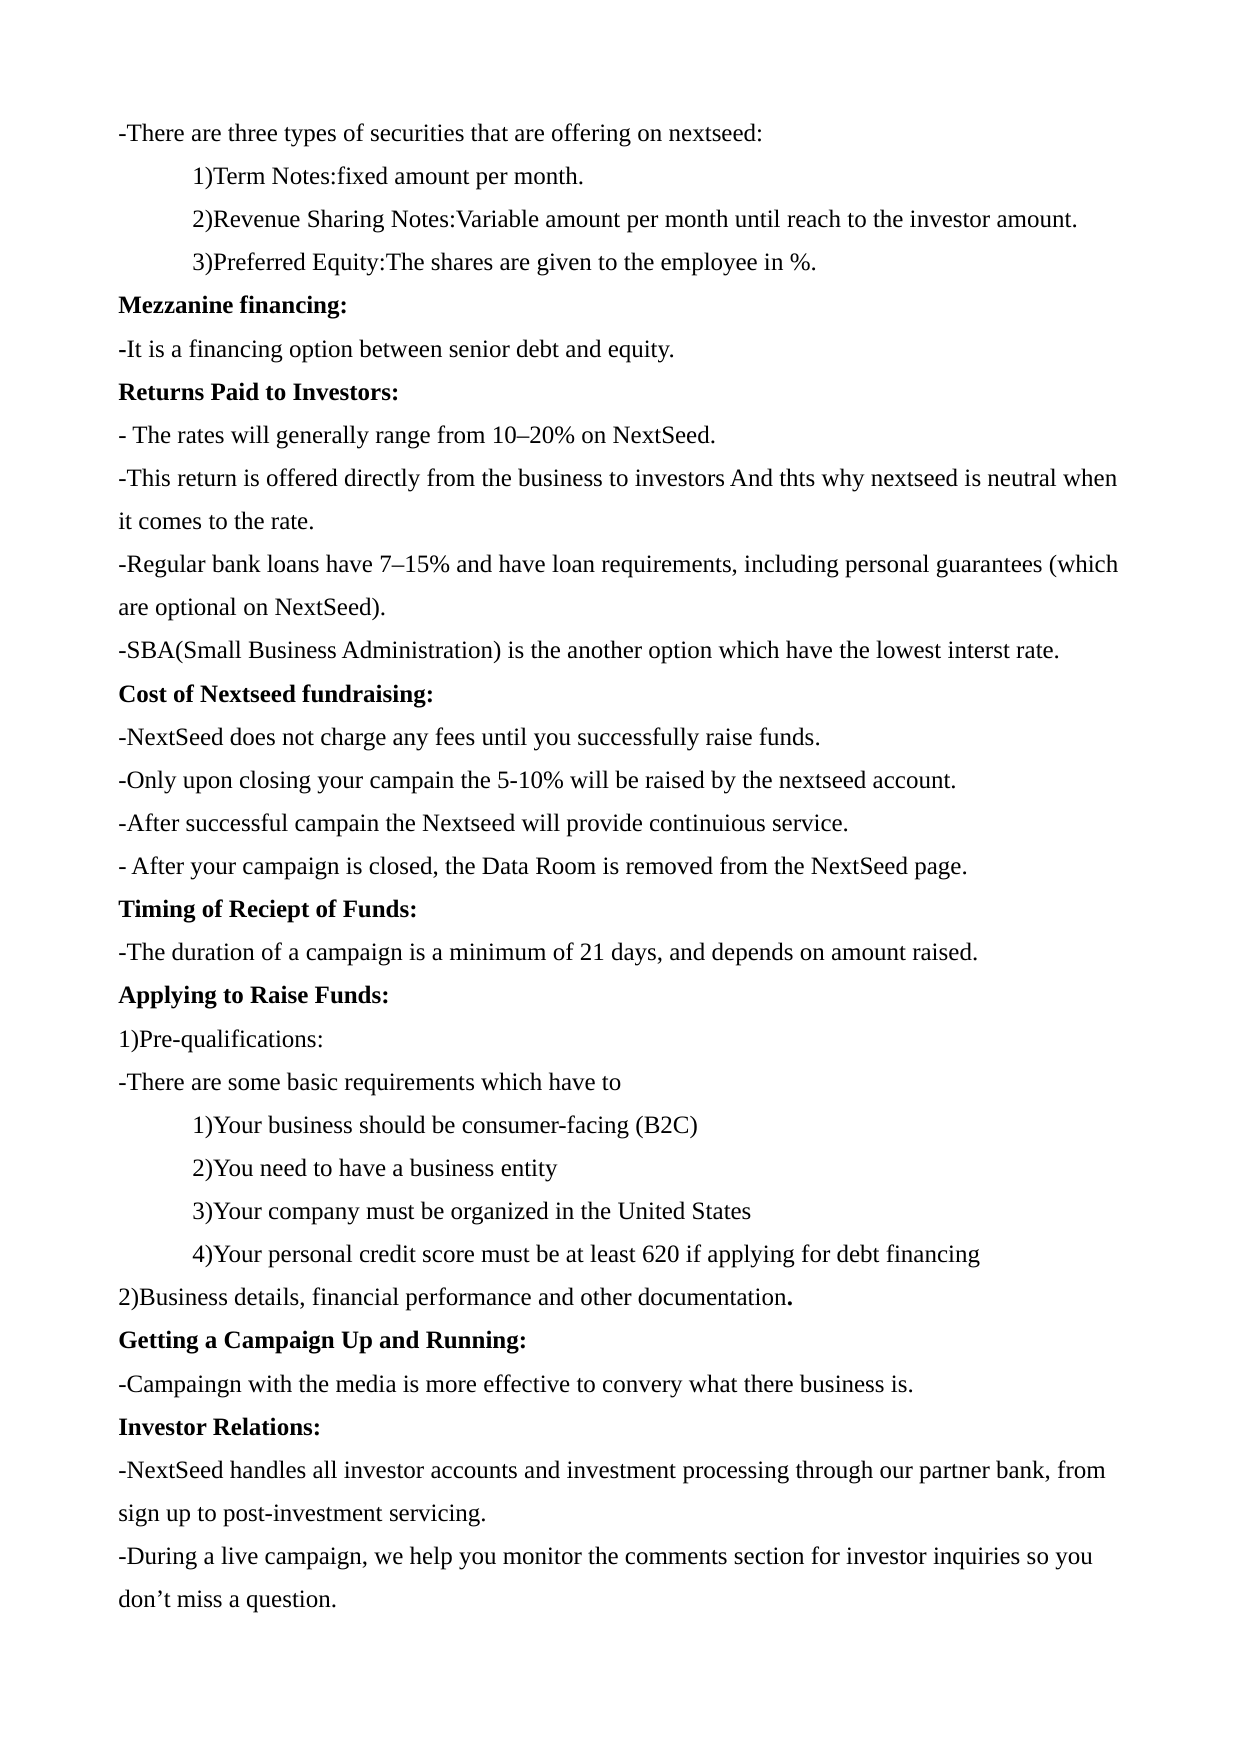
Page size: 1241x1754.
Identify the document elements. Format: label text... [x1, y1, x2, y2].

text 2)Revenue Sharing Notes:Variable amount per month until reach to the investor amount. [118, 204, 1122, 233]
text Investor Relations: [118, 1412, 1122, 1441]
text -NextSeed does not charge any fees until you successfully raise funds. [118, 722, 1122, 751]
text -This return is offered directly from the business to investors And thts why nextseed is neutral when it comes to the rate. [118, 463, 1122, 535]
text -There are some basic requirements which have to [118, 1067, 1122, 1096]
text -Campaingn with the media is more effective to convery what there business is. [118, 1369, 1122, 1397]
text 2)Business details, financial performance and other documentation. [118, 1282, 1122, 1311]
text Timing of Reciept of Funds: [118, 894, 1122, 923]
text Mezzanine financing: [118, 291, 1122, 319]
text -There are three types of securities that are offering on nextseed: [118, 118, 1122, 147]
text - After your campaign is closed, the Data Room is removed from the NextSeed page. [118, 851, 1122, 880]
text Cost of Nextseed fundraising: [118, 679, 1122, 707]
text 1)Pre-qualifications: [118, 1024, 1122, 1052]
text -Only upon closing your campain the 5-10% will be raised by the nextseed account. [118, 765, 1122, 794]
text 3)Preferred Equity:The shares are given to the employee in %. [118, 247, 1122, 276]
text -NextSeed handles all investor accounts and investment processing through our partner bank, from sign up to post-investment servicing. [118, 1455, 1122, 1527]
text 1)Your business should be consumer-facing (B2C) [118, 1110, 1122, 1139]
text 1)Term Notes:fixed amount per month. [118, 161, 1122, 190]
text -After successful campain the Nextseed will provide continuious service. [118, 808, 1122, 837]
text -SBA(Small Business Administration) is the another option which have the lowest interst rate. [118, 636, 1122, 664]
text -During a live campaign, we help you monitor the comments section for investor inquiries so you don’t miss a question. [118, 1541, 1122, 1613]
text 2)You need to have a business entity [118, 1153, 1122, 1182]
text -Regular bank loans have 7–15% and have loan requirements, including personal guarantees (which are optional on NextSeed). [118, 549, 1122, 621]
text Getting a Campaign Up and Running: [118, 1326, 1122, 1354]
text -It is a financing option between senior debt and equity. [118, 334, 1122, 362]
text - The rates will generally range from 10–20% on NextSeed. [118, 420, 1122, 449]
text 3)Your company must be organized in the United States [118, 1196, 1122, 1225]
text -The duration of a campaign is a minimum of 21 days, and depends on amount raised. [118, 937, 1122, 966]
text 4)Your personal credit score must be at least 620 if applying for debt financing [118, 1239, 1122, 1268]
text Applying to Raise Funds: [118, 981, 1122, 1009]
text Returns Paid to Investors: [118, 377, 1122, 406]
